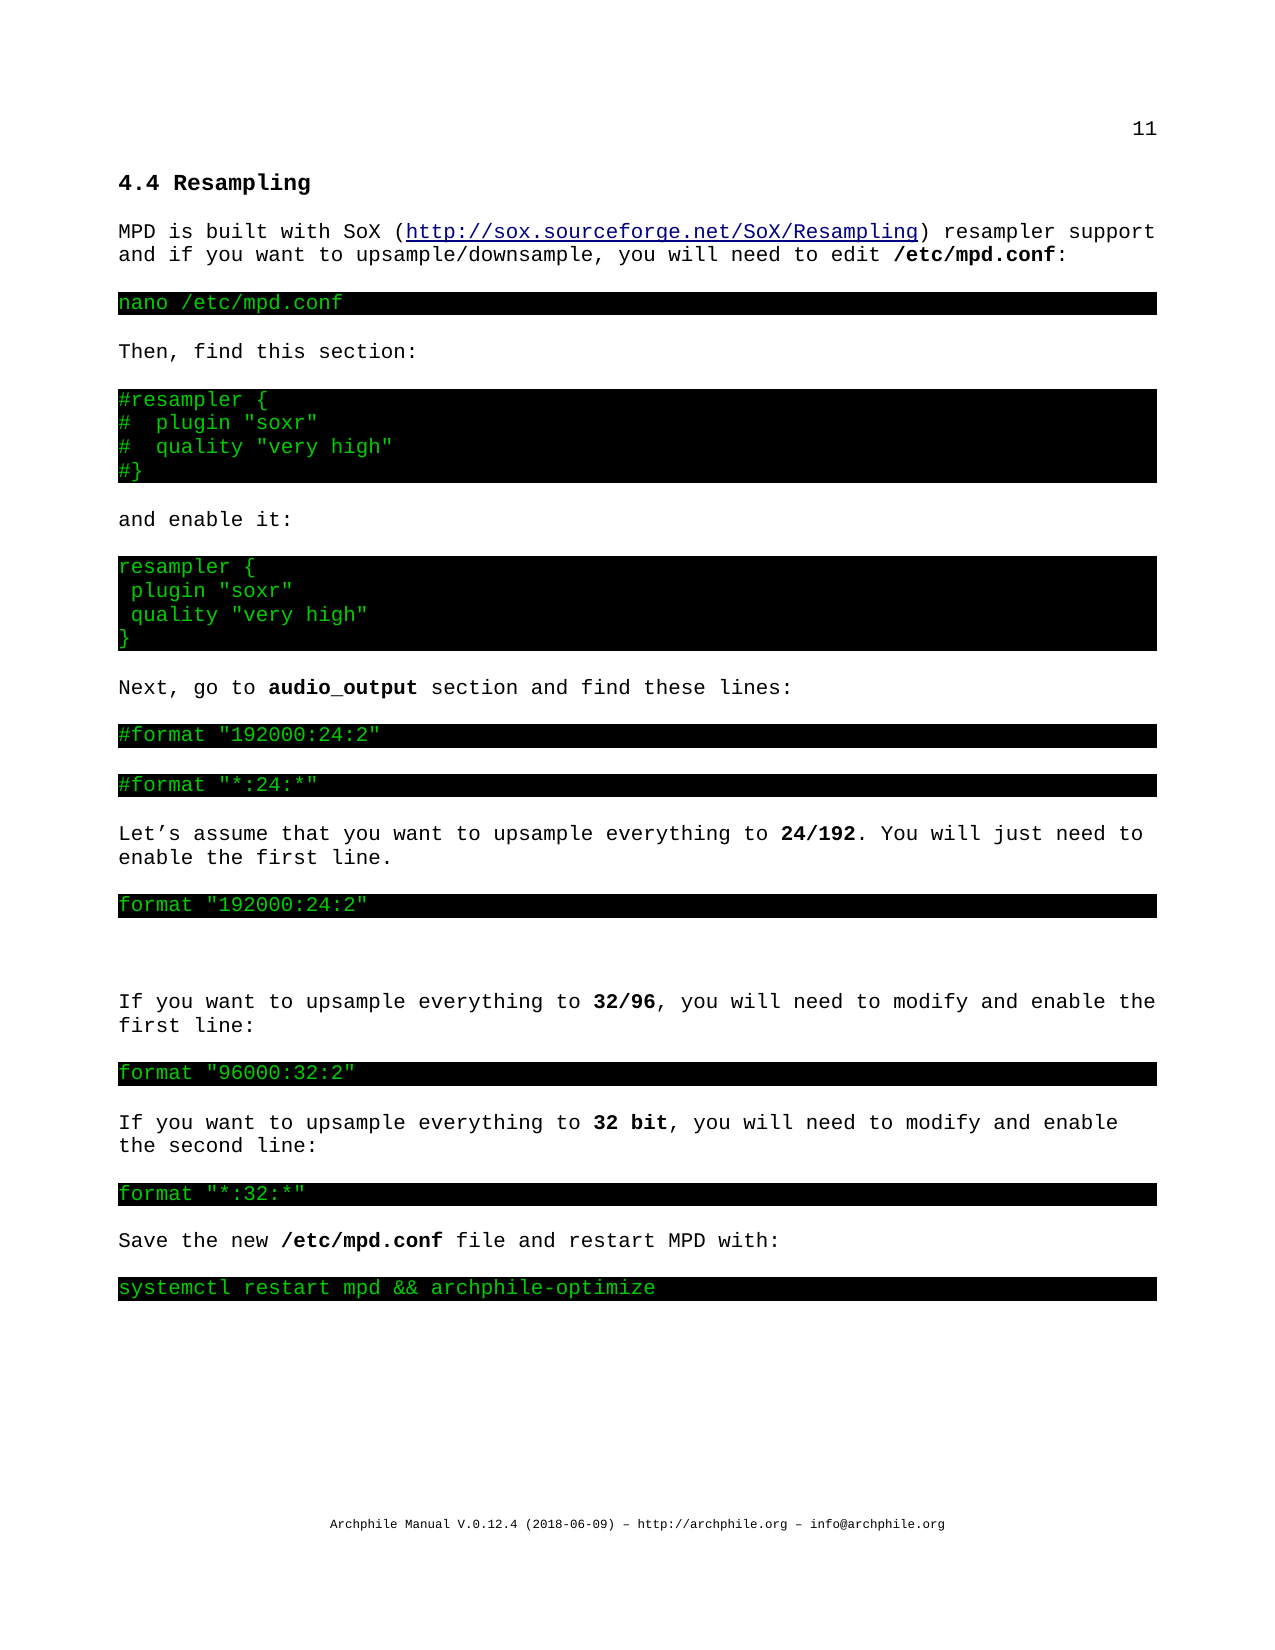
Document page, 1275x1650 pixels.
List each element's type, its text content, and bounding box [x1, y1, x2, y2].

text systemctl restart mpd && archphile-optimize [118, 1277, 1157, 1301]
text } [118, 627, 1157, 651]
text # quality "very high" [118, 436, 1157, 459]
text format "*:32:*" [118, 1183, 1157, 1206]
text #} [118, 459, 1157, 483]
text # plugin "soxr" [118, 412, 1157, 436]
text Then, find this section: [118, 341, 1157, 365]
text If you want to upsample everything to 32 bit, you will need to modify and enable the second line: [118, 1112, 1157, 1159]
text nano /etc/mpd.conf [118, 292, 1157, 315]
text #resampler { [118, 389, 1157, 412]
text Let’s assume that you want to upsample everything to 24/192. You will just need to enable the first line. [118, 823, 1157, 871]
text Save the new /etc/mpd.conf file and restart MPD with: [118, 1230, 1157, 1254]
text quality "very high" [118, 604, 1157, 627]
text #format "*:24:*" [118, 774, 1157, 797]
text plugin "soxr" [118, 580, 1157, 604]
text #format "192000:24:2" [118, 724, 1157, 748]
text resampler { [118, 556, 1157, 580]
text format "192000:24:2" [118, 894, 1157, 918]
text Next, go to audio_output section and find these lines: [118, 677, 1157, 701]
text format "96000:32:2" [118, 1062, 1157, 1086]
text MPD is built with SoX (http://sox.sourceforge.net/SoX/Resampling) resampler support and if you want to upsample/downsample, you will need to edit /etc/mpd.conf: [118, 221, 1157, 268]
text 4.4 Resampling [118, 171, 1157, 197]
text and enable it: [118, 509, 1157, 533]
text If you want to upsample everything to 32/96, you will need to modify and enable the first line: [118, 991, 1157, 1038]
